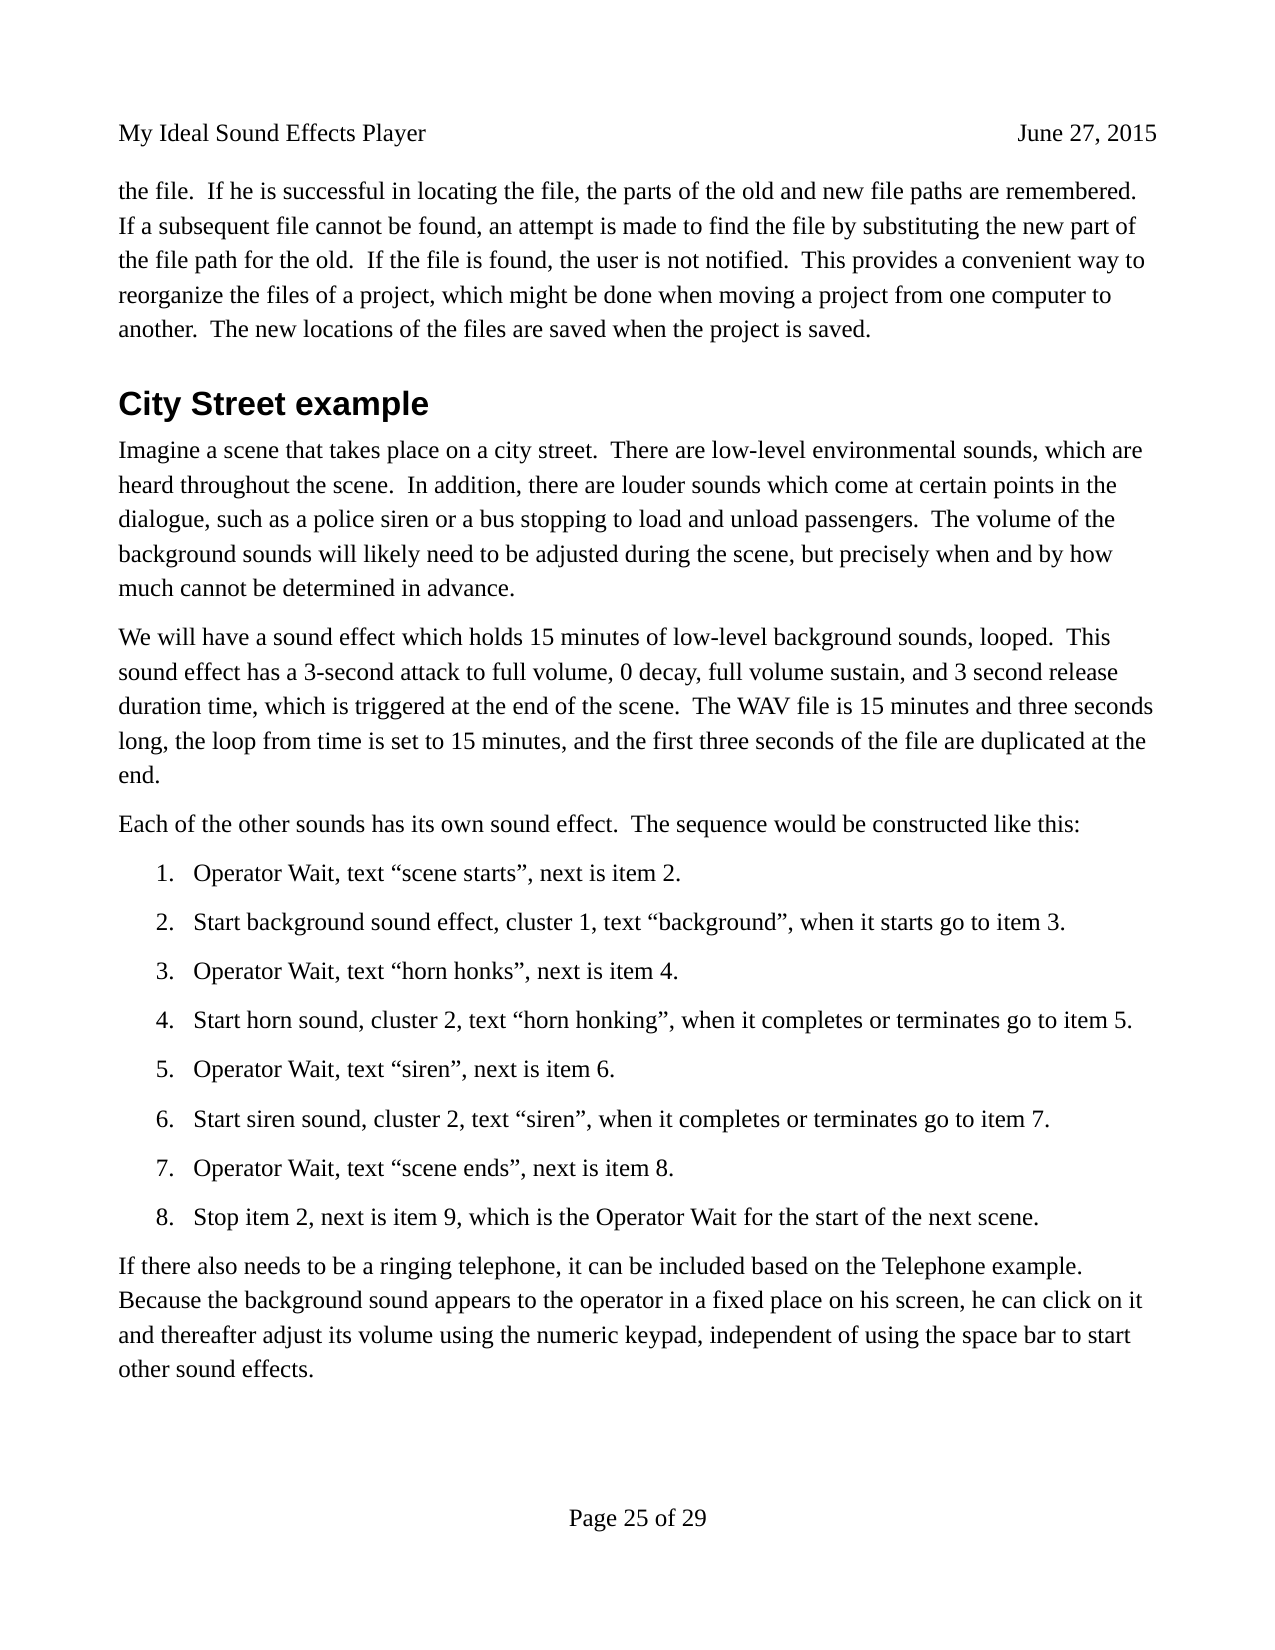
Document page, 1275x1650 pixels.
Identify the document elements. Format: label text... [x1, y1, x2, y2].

list Start siren sound, cluster 2, text “siren”, when it completes or terminates go to item 7. [156, 1104, 1157, 1132]
list Operator Wait, text “horn honks”, next is item 4. [156, 956, 1157, 985]
subtitle City Street example [118, 384, 1157, 423]
text We will have a sound effect which holds 15 minutes of low-level background sounds, looped. This sound effect has a 3-second attack to full volume, 0 decay, full volume sustain, and 3 second release duration time, which is triggered at the end of the scene. The WAV file is 15 minutes and three seconds long, the loop from time is set to 15 minutes, and the first three seconds of the file are duplicated at the end. [118, 622, 1157, 789]
list Stop item 2, next is item 9, which is the Operator Wait for the start of the next scene. [156, 1202, 1157, 1231]
text Each of the other sounds has its own sound effect. The sequence would be constructed like this: [118, 809, 1157, 838]
text the file. If he is successful in locating the file, the parts of the old and new file paths are remembered. If a subsequent file cannot be found, an attempt is made to find the file by substituting the new part of the file path for the old. If the file is found, the user is not notified. This provides a convenient way to reorganize the files of a project, which might be done when moving a project from one computer to another. The new locations of the files are saved when the project is saved. [118, 176, 1157, 343]
list Operator Wait, text “scene starts”, next is item 2. [156, 858, 1157, 887]
list Operator Wait, text “siren”, next is item 6. [156, 1054, 1157, 1083]
list Operator Wait, text “scene ends”, next is item 8. [156, 1153, 1157, 1181]
text If there also needs to be a ringing telephone, it can be included based on the Telephone example. Because the background sound appears to the operator in a fixed place on his screen, he can click on it and thereafter adjust its volume using the numeric keypad, independent of using the space bar to start other sound effects. [118, 1251, 1157, 1383]
text Imagine a scene that takes place on a city street. There are low-level environmental sounds, which are heard throughout the scene. In addition, there are louder sounds which come at certain points in the dialogue, such as a police siren or a bus stopping to load and unload passengers. The volume of the background sounds will likely need to be adjusted during the scene, but precisely when and by how much cannot be determined in advance. [118, 435, 1157, 602]
list Start horn sound, cluster 2, text “horn honking”, when it completes or terminates go to item 5. [156, 1006, 1157, 1034]
list Start background sound effect, cluster 1, text “background”, when it starts go to item 3. [156, 907, 1157, 936]
